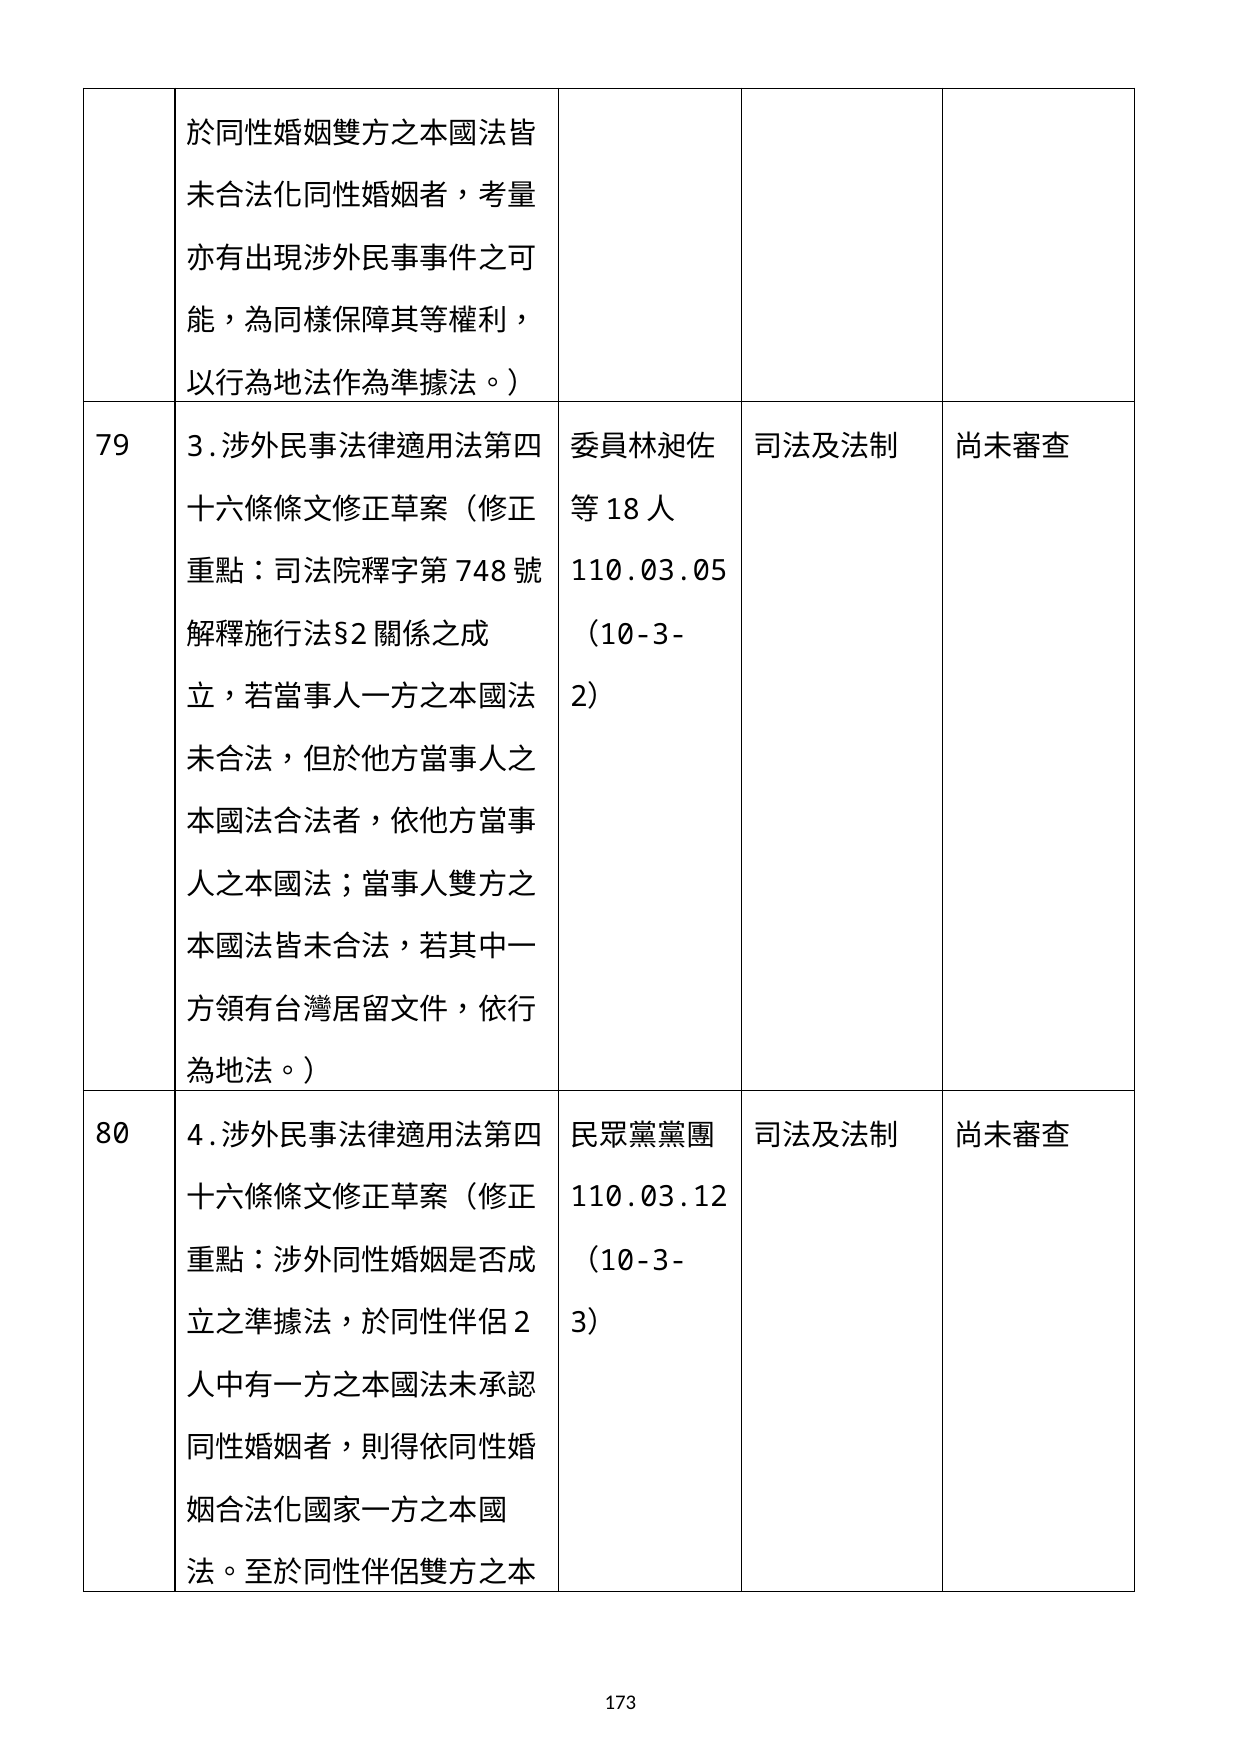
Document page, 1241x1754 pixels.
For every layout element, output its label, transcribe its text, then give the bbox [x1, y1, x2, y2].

table_cell 4.涉外民事法律適用法第四十六條條文修正草案（修正重點：涉外同性婚姻是否成立之準據法，於同性伴侶2人中有一方之本國法未承認同性婚姻者，則得依同性婚姻合法化國家一方之本國法。至於同性伴侶雙方之本 [176, 1091, 558, 1591]
table_cell 於同性婚姻雙方之本國法皆未合法化同性婚姻者，考量亦有出現涉外民事事件之可能，為同樣保障其等權利，以行為地法作為準據法。） [176, 89, 558, 401]
table_cell [84, 89, 174, 401]
table_cell 尚未審查 [943, 402, 1134, 1090]
table_cell 司法及法制 [742, 402, 942, 1090]
table_cell [943, 89, 1134, 401]
table_cell 80 [84, 1091, 174, 1591]
table_cell [742, 89, 942, 401]
table_cell 民眾黨黨團 110.03.12 （10-3-3） [559, 1091, 741, 1591]
table_cell 司法及法制 [742, 1091, 942, 1591]
table_cell 尚未審查 [943, 1091, 1134, 1591]
table_cell 委員林昶佐等18人 110.03.05 （10-3-2） [559, 402, 741, 1090]
table_cell [559, 89, 741, 401]
table_cell 79 [84, 402, 174, 1090]
table_cell 3.涉外民事法律適用法第四十六條條文修正草案（修正重點：司法院釋字第748號解釋施行法§2關係之成立，若當事人一方之本國法未合法，但於他方當事人之本國法合法者，依他方當事人之本國法；當事人雙方之本國法皆未合法，若其中一方領有台灣居留文件，依行為地法。） [176, 402, 558, 1090]
